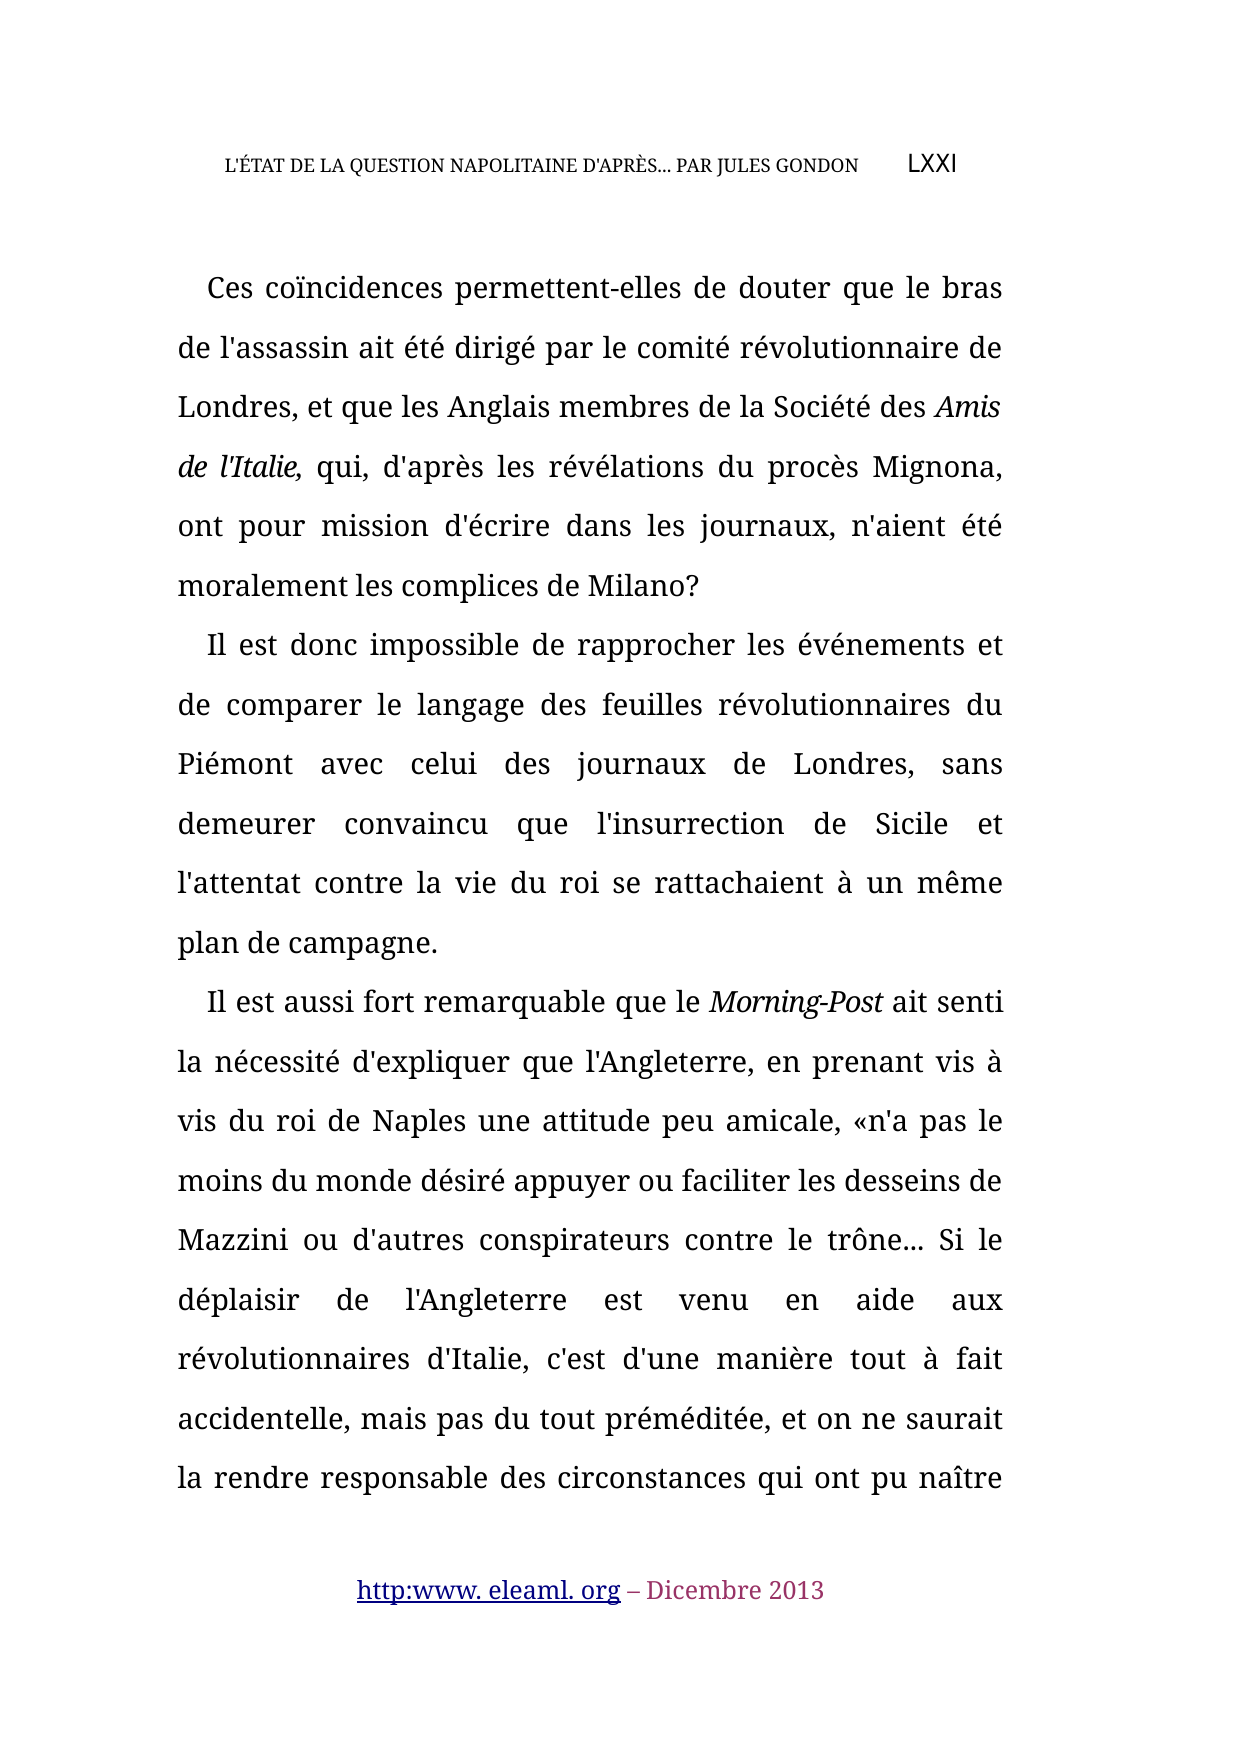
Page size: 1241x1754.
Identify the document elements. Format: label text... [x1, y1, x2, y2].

text Il est aussi fort remarquable que le Morning-Post ait senti la nécessité d'expliquer que l'Angleterre, en prenant vis à vis du roi de Naples une attitude peu amicale, «n'a pas le moins du monde désiré appuyer ou faciliter les desseins de Mazzini ou d'autres conspirateurs contre le trône... Si le déplaisir de l'Angleterre est venu en aide aux révolutionnaires d'Italie, c'est d'une manière tout à fait accidentelle, mais pas du tout préméditée, et on ne saurait la rendre responsable des circonstances qui ont pu naître [177, 982, 1004, 1497]
text Il est donc impossible de rapprocher les événements et de comparer le langage des feuilles révolutionnaires du Piémont avec celui des journaux de Londres, sans demeurer convaincu que l'insurrection de Sicile et l'attentat contre la vie du roi se rattachaient à un même plan de campagne. [177, 625, 1004, 962]
text Ces coïncidences permettent-elles de douter que le bras de l'assassin ait été dirigé par le comité révolutionnaire de Londres, et que les Anglais membres de la Société des Amis de l'Italie, qui, d'après les révélations du procès Mignona, ont pour mission d'écrire dans les journaux, n'aient été moralement les complices de Milano? [177, 268, 1004, 605]
